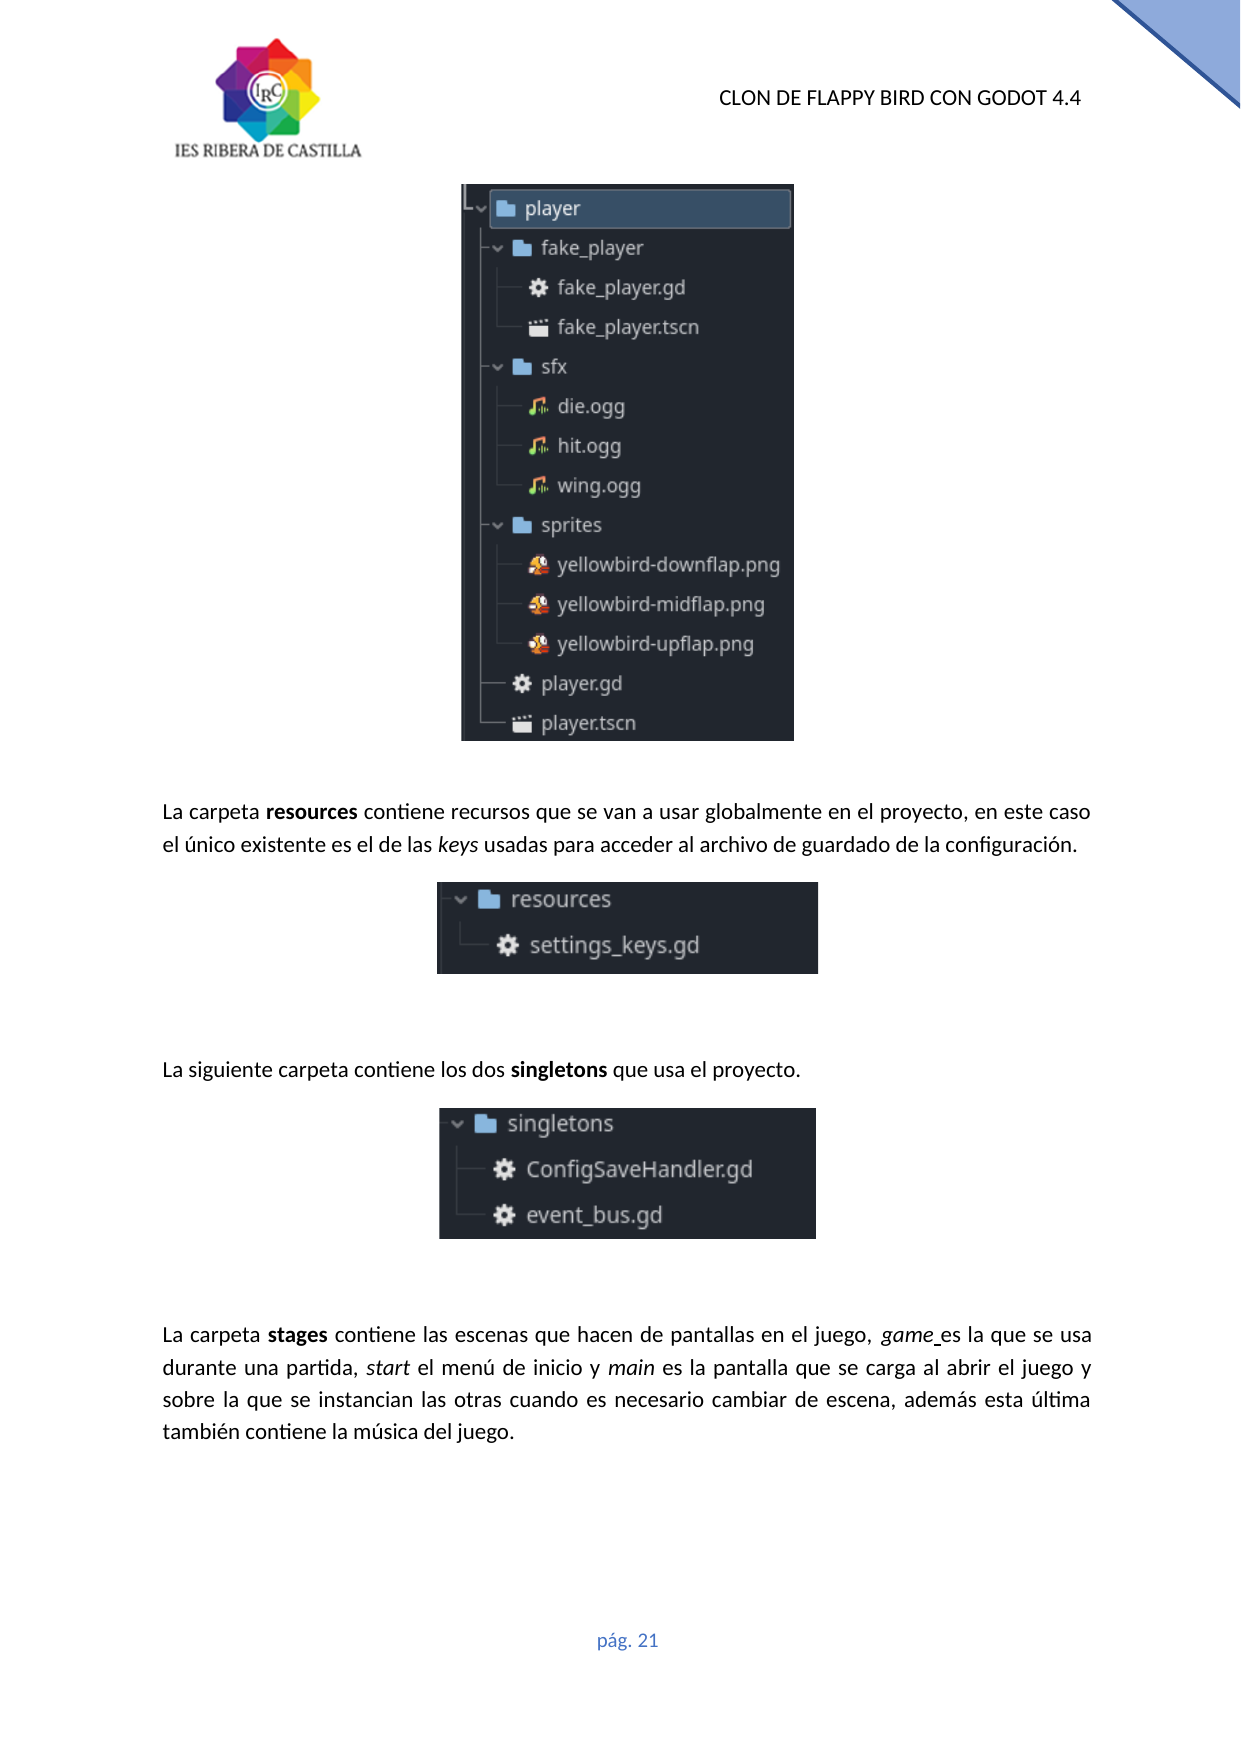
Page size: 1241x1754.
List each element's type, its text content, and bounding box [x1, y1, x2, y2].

picture [461, 184, 794, 741]
text La carpeta stages contiene las escenas que hacen de pantallas en el juego, game es la que se usa durante una partida, start el menú de inicio y main es la pantalla que se carga al abrir el juego y sobre la que se instancian las otras cuando es necesario cambiar de escena, además esta última también contiene la música del juego. [162, 1320, 1093, 1445]
picture [437, 882, 819, 974]
text La carpeta resources contiene recursos que se van a usar globalmente en el proyecto, en este caso el único existente es el de las keys usadas para acceder al archivo de guardado de la configuración. [162, 797, 1093, 858]
picture [439, 1108, 816, 1239]
text La siguiente carpeta contiene los dos singletons que usa el proyecto. [162, 1056, 1093, 1083]
picture [173, 29, 366, 164]
